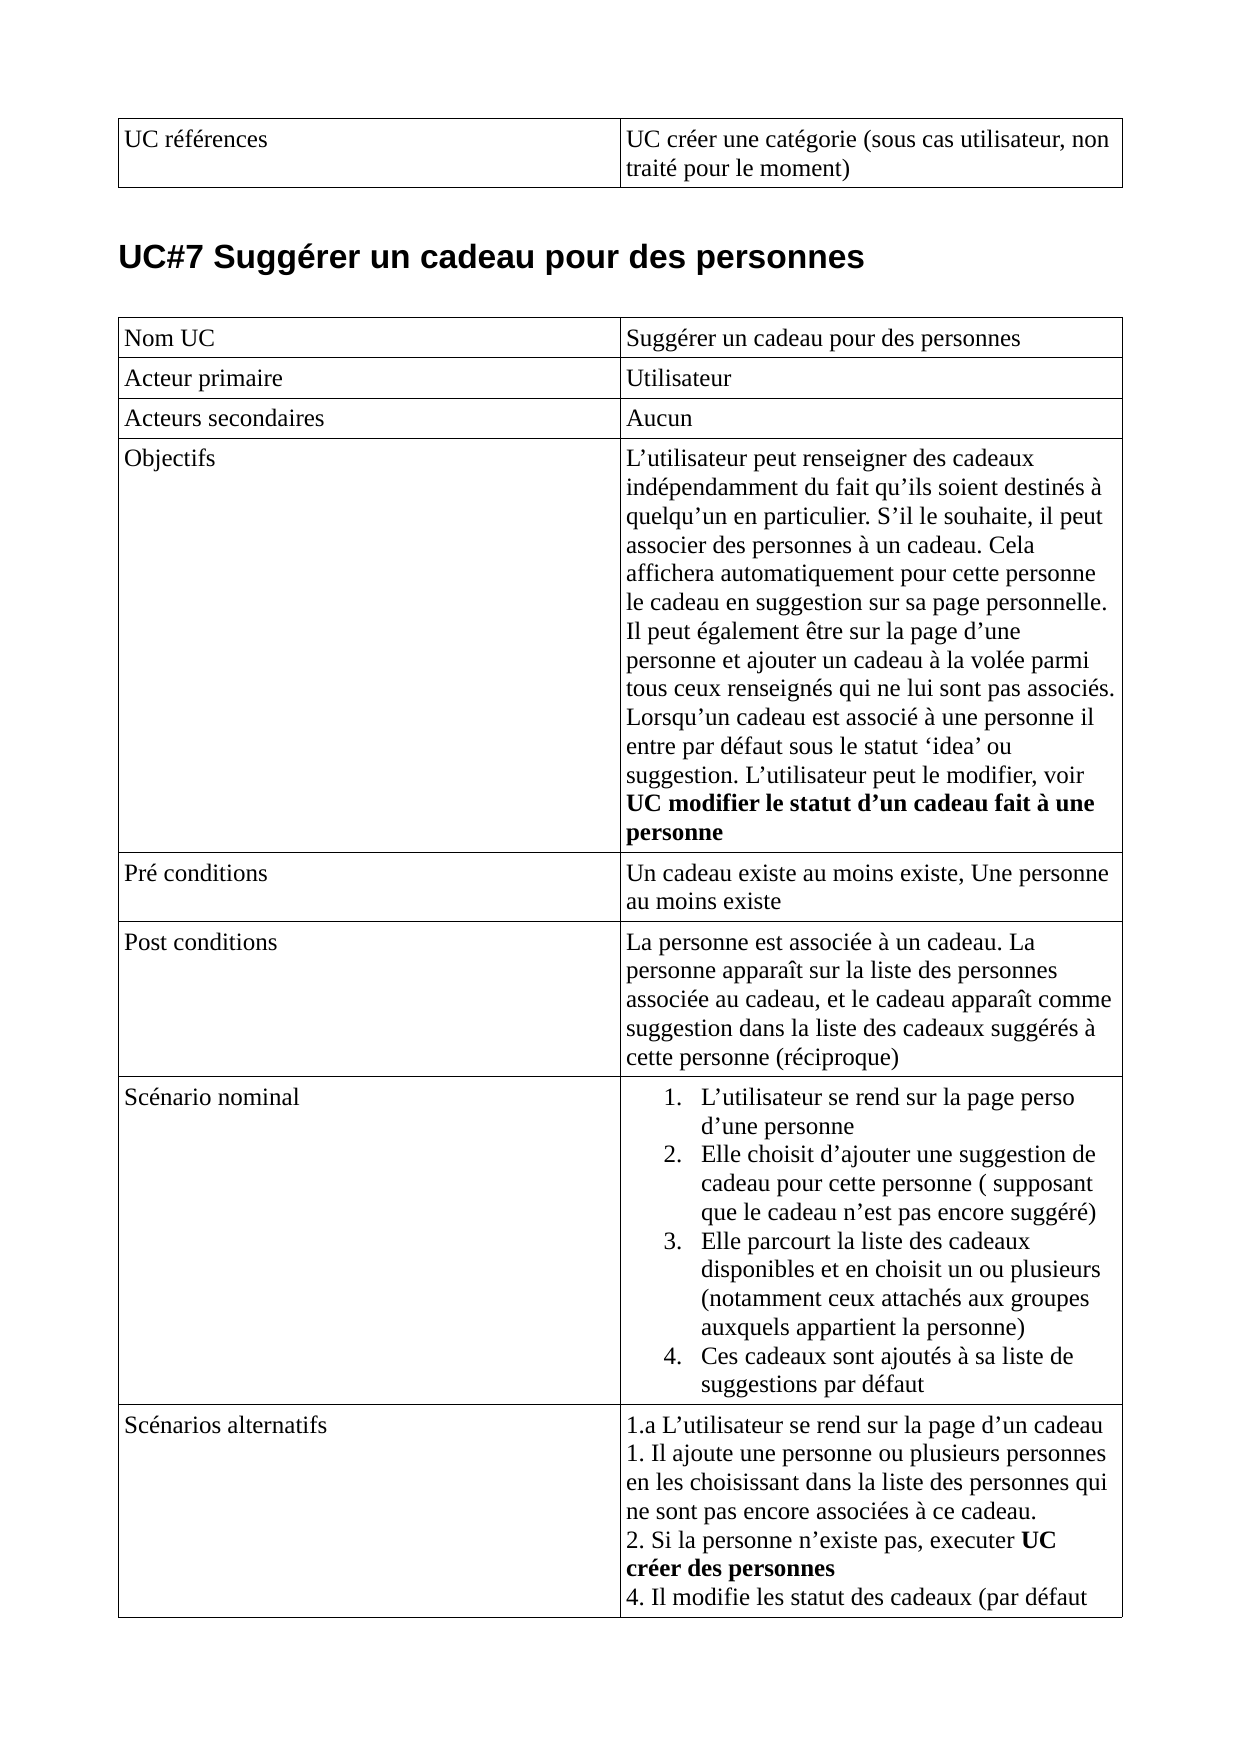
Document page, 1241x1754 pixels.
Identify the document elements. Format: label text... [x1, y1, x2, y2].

subtitle UC#7 Suggérer un cadeau pour des personnes [118, 237, 1122, 276]
table_cell Post conditions [119, 922, 620, 1076]
table_cell Aucun [621, 399, 1122, 438]
table_header Nom UC [119, 318, 620, 357]
table_cell Utilisateur [621, 358, 1122, 397]
table_cell Acteur primaire [119, 358, 620, 397]
table_cell L’utilisateur se rend sur la page perso d’une personne Elle choisit d’ajouter une suggestion de cadeau pour cette personne ( supposant que le cadeau n’est pas encore suggéré) Elle parcourt la liste des cadeaux disponibles et en choisit un ou plusieurs (notamment ceux attachés aux groupes auxquels appartient la personne) Ces cadeaux sont ajoutés à sa liste de suggestions par défaut [621, 1077, 1122, 1404]
table_cell Scénarios alternatifs [119, 1405, 620, 1617]
table_cell La personne est associée à un cadeau. La personne apparaît sur la liste des personnes associée au cadeau, et le cadeau apparaît comme suggestion dans la liste des cadeaux suggérés à cette personne (réciproque) [621, 922, 1122, 1076]
table_cell L’utilisateur peut renseigner des cadeaux indépendamment du fait qu’ils soient destinés à quelqu’un en particulier. S’il le souhaite, il peut associer des personnes à un cadeau. Cela affichera automatiquement pour cette personne le cadeau en suggestion sur sa page personnelle. Il peut également être sur la page d’une personne et ajouter un cadeau à la volée parmi tous ceux renseignés qui ne lui sont pas associés. Lorsqu’un cadeau est associé à une personne il entre par défaut sous le statut ‘idea’ ou suggestion. L’utilisateur peut le modifier, voir UC modifier le statut d’un cadeau fait à une personne [621, 439, 1122, 852]
table_cell UC créer une catégorie (sous cas utilisateur, non traité pour le moment) [621, 119, 1122, 187]
table_cell Scénario nominal [119, 1077, 620, 1404]
table_cell Un cadeau existe au moins existe, Une personne au moins existe [621, 853, 1122, 921]
table_cell Pré conditions [119, 853, 620, 921]
table_cell Acteurs secondaires [119, 399, 620, 438]
table_cell 1.a L’utilisateur se rend sur la page d’un cadeau 1. Il ajoute une personne ou plusieurs personnes en les choisissant dans la liste des personnes qui ne sont pas encore associées à ce cadeau. 2. Si la personne n’existe pas, executer UC créer des personnes 4. Il modifie les statut des cadeaux (par défaut [621, 1405, 1122, 1617]
table_cell Objectifs [119, 439, 620, 852]
table_header Suggérer un cadeau pour des personnes [621, 318, 1122, 357]
table_cell UC références [119, 119, 620, 187]
